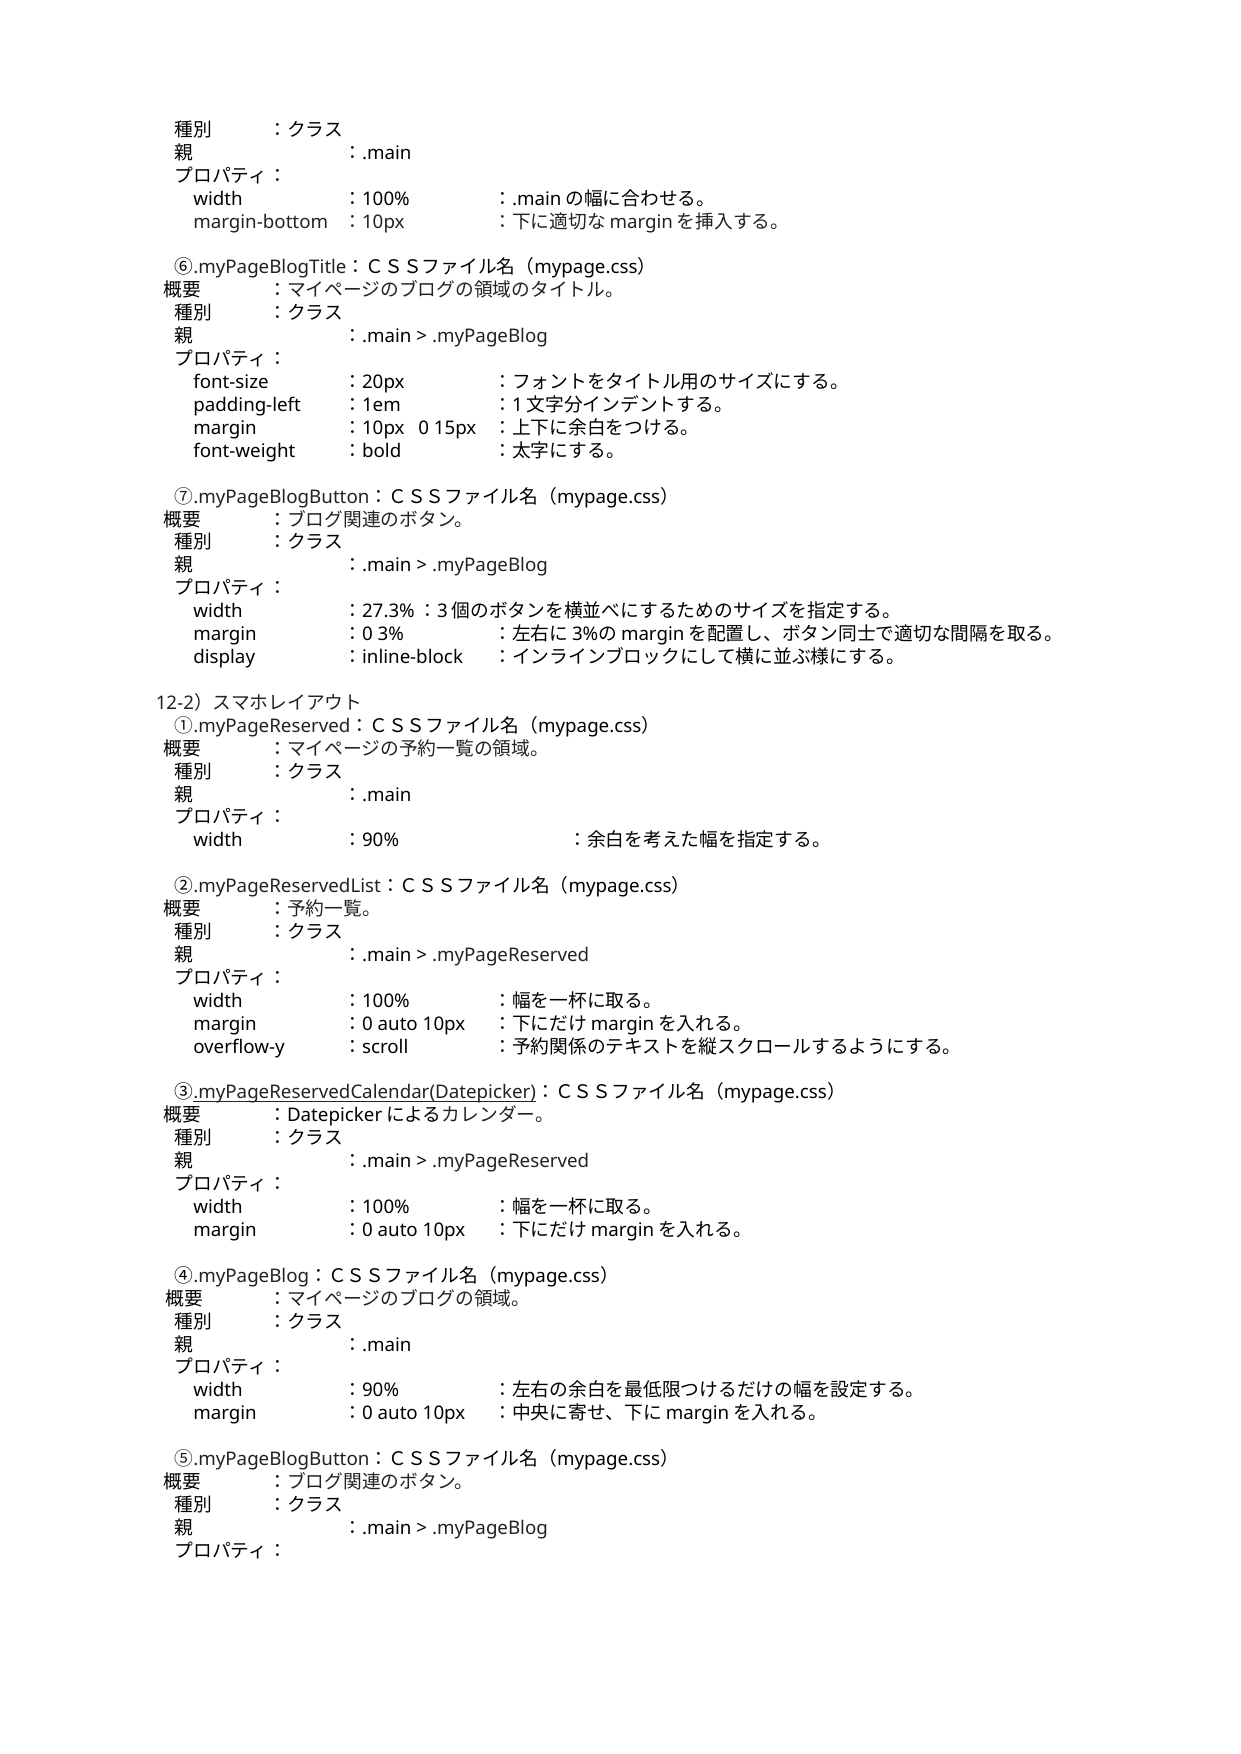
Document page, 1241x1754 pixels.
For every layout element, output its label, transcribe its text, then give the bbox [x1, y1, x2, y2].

text 種別 ：クラス [118, 301, 1122, 324]
text ④.myPageBlog：ＣＳＳファイル名（mypage.css） [118, 1264, 1122, 1287]
text プロパティ ： [118, 806, 1122, 828]
text 種別 ：クラス [118, 531, 1122, 553]
text 親 ：.main [118, 1333, 1122, 1356]
text font-size ：20px ：フォントをタイトル用のサイズにする。 [118, 370, 1122, 393]
text プロパティ ： [118, 1539, 1122, 1562]
text width ：100% ：幅を一杯に取る。 [118, 1195, 1122, 1218]
text プロパティ ： [118, 164, 1122, 187]
text 親 ：.main > .myPageBlog [118, 553, 1122, 576]
text 種別 ：クラス [118, 1310, 1122, 1333]
text 親 ：.main > .myPageReserved [118, 943, 1122, 966]
text 概要 ：マイページの予約一覧の領域。 [118, 737, 1122, 760]
text overflow-y ：scroll ：予約関係のテキストを縦スクロールするようにする。 [118, 1035, 1122, 1058]
text margin ：0 auto 10px ：下にだけmarginを入れる。 [118, 1218, 1122, 1241]
text ②.myPageReservedList：ＣＳＳファイル名（mypage.css） [118, 874, 1122, 897]
text 種別 ：クラス [118, 760, 1122, 783]
text 親 ：.main [118, 783, 1122, 806]
text margin-bottom ：10px ：下に適切なmarginを挿入する。 [118, 210, 1122, 233]
text 概要 ：予約一覧。 [118, 897, 1122, 920]
text ⑤.myPageBlogButton：ＣＳＳファイル名（mypage.css） [118, 1447, 1122, 1470]
text ①.myPageReserved：ＣＳＳファイル名（mypage.css） [118, 714, 1122, 737]
text 親 ：.main > .myPageBlog [118, 324, 1122, 347]
text 種別 ：クラス [118, 1493, 1122, 1516]
text ⑦.myPageBlogButton：ＣＳＳファイル名（mypage.css） [118, 485, 1122, 508]
text 親 ：.main > .myPageReserved [118, 1149, 1122, 1172]
text margin ：0 auto 10px ：下にだけmarginを入れる。 [118, 1012, 1122, 1035]
text 概要 ：ブログ関連のボタン。 [118, 508, 1122, 531]
text display ：inline-block ：インラインブロックにして横に並ぶ様にする。 [118, 645, 1122, 668]
text width ：100% ：幅を一杯に取る。 [118, 989, 1122, 1012]
text margin ：0 3% ：左右に3%のmarginを配置し、ボタン同士で適切な間隔を取る。 [118, 622, 1122, 645]
text 概要 ：Datepickerによるカレンダー。 [118, 1103, 1122, 1126]
text 概要 ：マイページのブログの領域のタイトル。 [118, 278, 1122, 301]
text プロパティ ： [118, 347, 1122, 370]
text プロパティ ： [118, 1172, 1122, 1195]
text 親 ：.main [118, 141, 1122, 164]
text プロパティ ： [118, 1356, 1122, 1378]
text margin ：10px 0 15px ：上下に余白をつける。 [118, 416, 1122, 439]
text 12-2）スマホレイアウト [118, 691, 1122, 714]
text width ：100% ：.mainの幅に合わせる。 [118, 187, 1122, 210]
text 種別 ：クラス [118, 920, 1122, 943]
text font-weight ：bold ：太字にする。 [118, 439, 1122, 462]
text padding-left ：1em ：1文字分インデントする。 [118, 393, 1122, 416]
text 種別 ：クラス [118, 1126, 1122, 1149]
text 種別 ：クラス [118, 118, 1122, 141]
text 親 ：.main > .myPageBlog [118, 1516, 1122, 1539]
text 概要 ：マイページのブログの領域。 [118, 1287, 1122, 1310]
text プロパティ ： [118, 576, 1122, 599]
text width ：90% ：左右の余白を最低限つけるだけの幅を設定する。 [118, 1378, 1122, 1401]
text width ：27.3% ：3個のボタンを横並べにするためのサイズを指定する。 [118, 599, 1122, 622]
text width ：90% ：余白を考えた幅を指定する。 [118, 828, 1122, 851]
text margin ：0 auto 10px ：中央に寄せ、下にmarginを入れる。 [118, 1401, 1122, 1424]
text ③.myPageReservedCalendar(Datepicker)：ＣＳＳファイル名（mypage.css） [118, 1081, 1122, 1103]
text 概要 ：ブログ関連のボタン。 [118, 1470, 1122, 1493]
text ⑥.myPageBlogTitle：ＣＳＳファイル名（mypage.css） [118, 256, 1122, 278]
text プロパティ ： [118, 966, 1122, 989]
